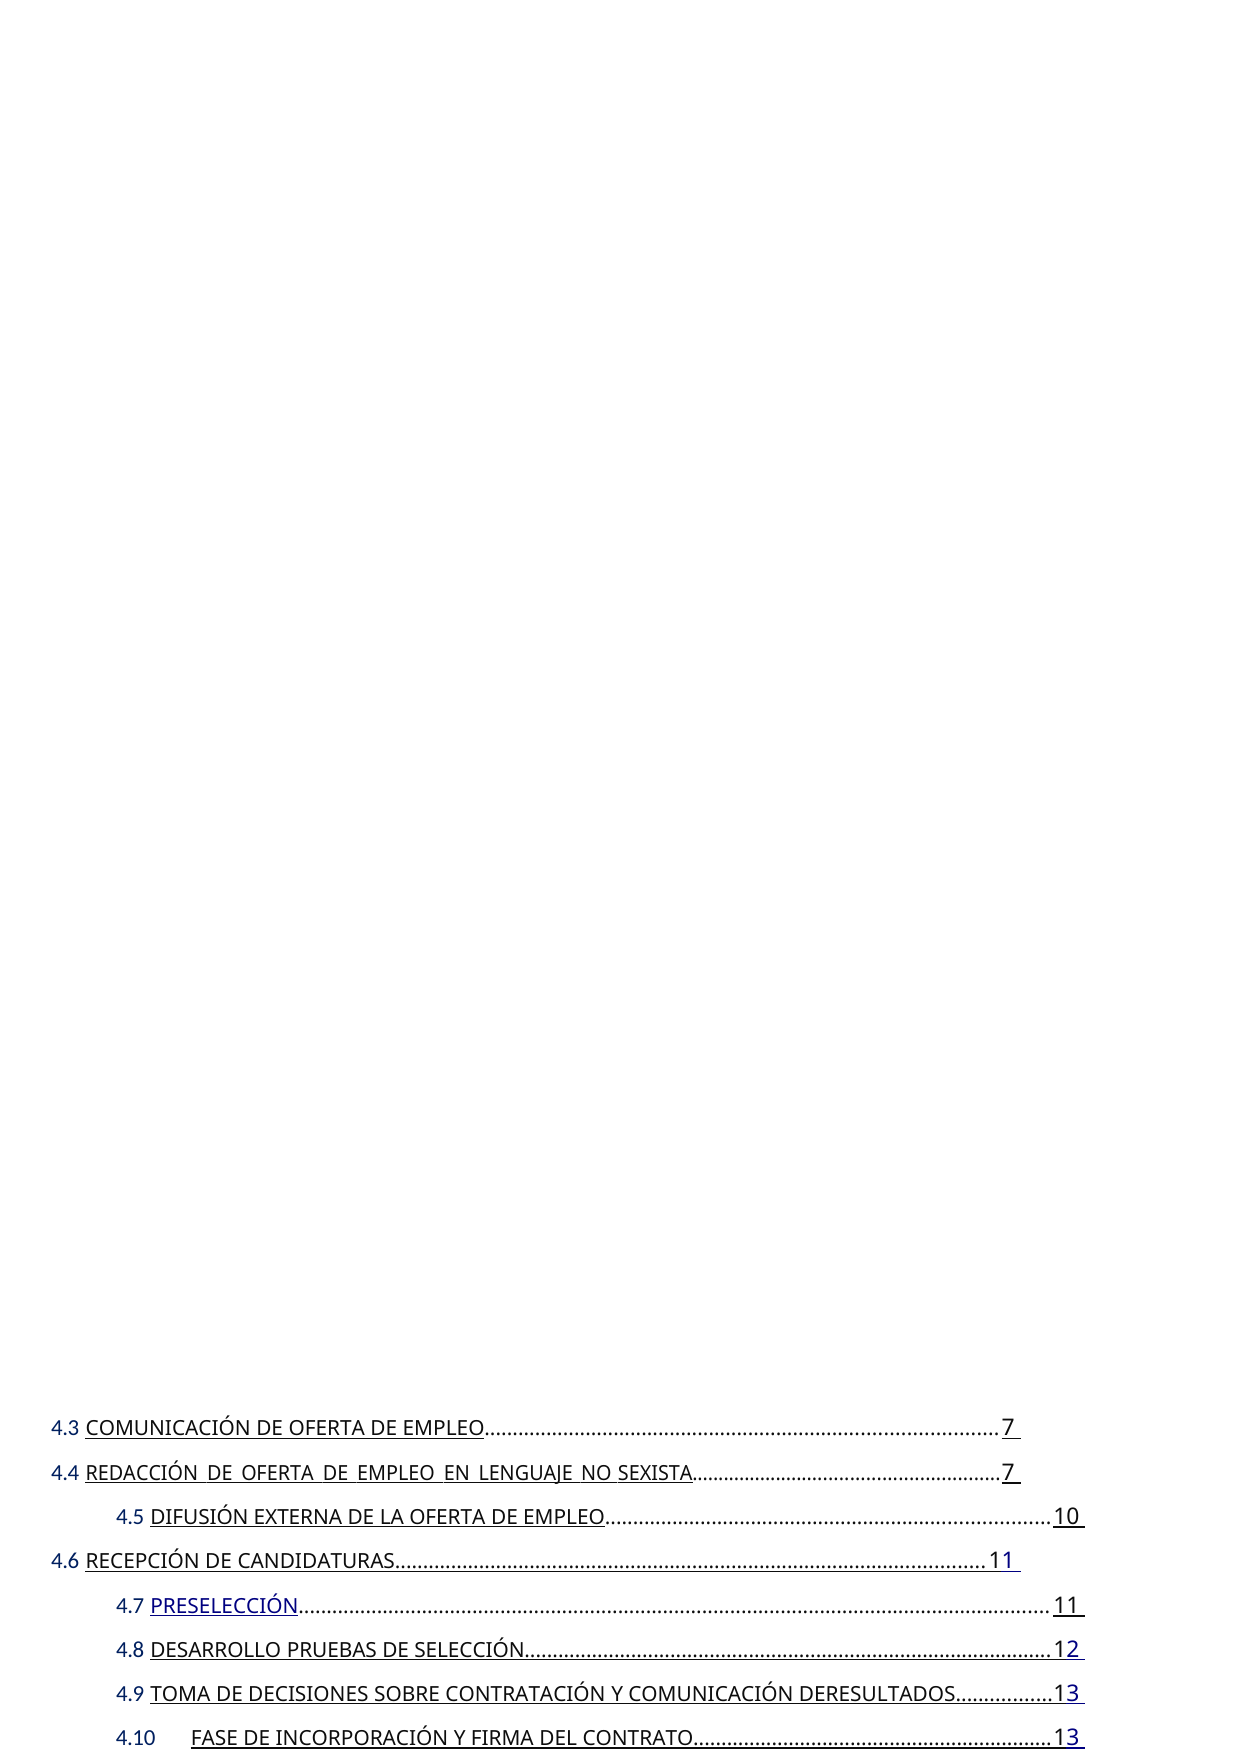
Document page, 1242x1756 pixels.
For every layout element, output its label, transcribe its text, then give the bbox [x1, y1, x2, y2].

list COMUNICACIÓN DE OFERTA DE EMPLEO 7 [51, 1411, 1167, 1443]
list REDACCIÓN DE OFERTA DE EMPLEO EN LENGUAJE NO SEXISTA 7 [51, 1456, 1167, 1487]
list TOMA DE DECISIONES SOBRE CONTRATACIÓN Y COMUNICACIÓN DERESULTADOS 13 [116, 1677, 1167, 1708]
list DIFUSIÓN EXTERNA DE LA OFERTA DE EMPLEO 10 [116, 1500, 1167, 1531]
list DESARROLLO PRUEBAS DE SELECCIÓN 12 [116, 1632, 1167, 1664]
list PRESELECCIÓN 11 [116, 1588, 1167, 1620]
list RECEPCIÓN DE CANDIDATURAS 11 [51, 1544, 1167, 1576]
list FASE DE INCORPORACIÓN Y FIRMA DEL CONTRATO 13 [116, 1721, 1167, 1752]
